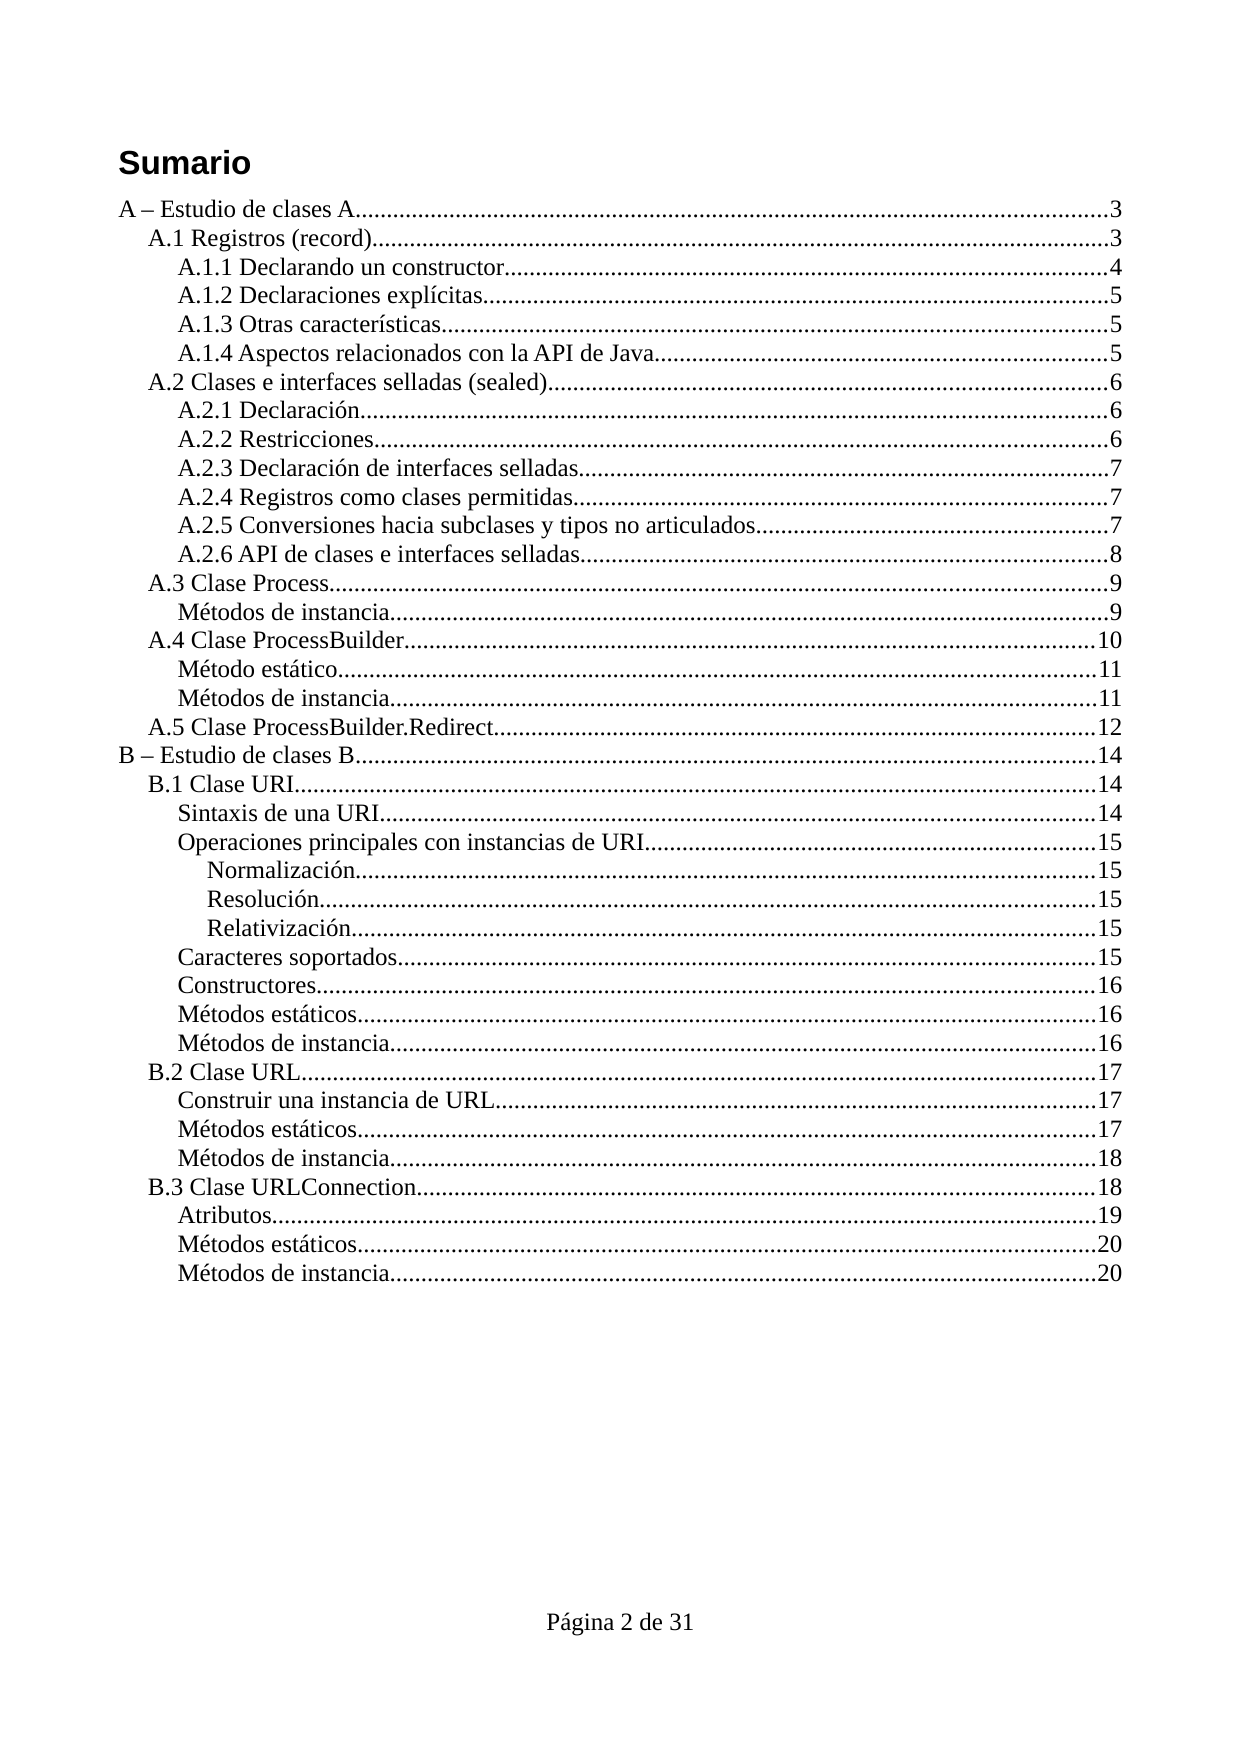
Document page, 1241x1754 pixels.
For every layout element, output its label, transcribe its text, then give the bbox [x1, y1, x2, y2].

text A.4 Clase ProcessBuilder 10 [148, 625, 1122, 654]
text Atributos 19 [177, 1200, 1122, 1229]
text Caracteres soportados 15 [177, 942, 1122, 970]
text Métodos de instancia 16 [177, 1028, 1122, 1057]
text A.2.6 API de clases e interfaces selladas 8 [177, 539, 1122, 568]
text A.1.4 Aspectos relacionados con la API de Java 5 [177, 338, 1122, 367]
text A.2 Clases e interfaces selladas (sealed) 6 [148, 367, 1122, 395]
text Métodos estáticos 20 [177, 1229, 1122, 1258]
text Métodos de instancia 18 [177, 1143, 1122, 1172]
text Normalización 15 [207, 855, 1122, 884]
text A.1 Registros (record) 3 [148, 223, 1122, 252]
text B – Estudio de clases B 14 [118, 740, 1122, 769]
text Métodos estáticos 17 [177, 1114, 1122, 1143]
text A.1.1 Declarando un constructor 4 [177, 252, 1122, 280]
text A.2.2 Restricciones 6 [177, 424, 1122, 453]
text A.1.3 Otras características 5 [177, 309, 1122, 338]
text Métodos de instancia 20 [177, 1258, 1122, 1287]
text Método estático 11 [177, 654, 1122, 683]
text Constructores 16 [177, 970, 1122, 999]
text A.3 Clase Process 9 [148, 568, 1122, 597]
subtitle Sumario [118, 143, 1122, 182]
text A.2.3 Declaración de interfaces selladas 7 [177, 453, 1122, 482]
text A.5 Clase ProcessBuilder.Redirect 12 [148, 712, 1122, 740]
text A.2.5 Conversiones hacia subclases y tipos no articulados 7 [177, 510, 1122, 539]
text Resolución 15 [207, 884, 1122, 913]
text Construir una instancia de URL 17 [177, 1085, 1122, 1114]
text Métodos de instancia 9 [177, 597, 1122, 625]
text A.2.1 Declaración 6 [177, 395, 1122, 424]
text A.2.4 Registros como clases permitidas 7 [177, 482, 1122, 510]
text Sintaxis de una URI 14 [177, 798, 1122, 827]
text A.1.2 Declaraciones explícitas 5 [177, 280, 1122, 309]
text Métodos de instancia 11 [177, 683, 1122, 712]
text Relativización 15 [207, 913, 1122, 942]
text A – Estudio de clases A 3 [118, 194, 1122, 223]
text B.1 Clase URI 14 [148, 769, 1122, 798]
text Métodos estáticos 16 [177, 999, 1122, 1028]
text Operaciones principales con instancias de URI 15 [177, 827, 1122, 855]
text B.2 Clase URL 17 [148, 1057, 1122, 1085]
text B.3 Clase URLConnection 18 [148, 1172, 1122, 1200]
